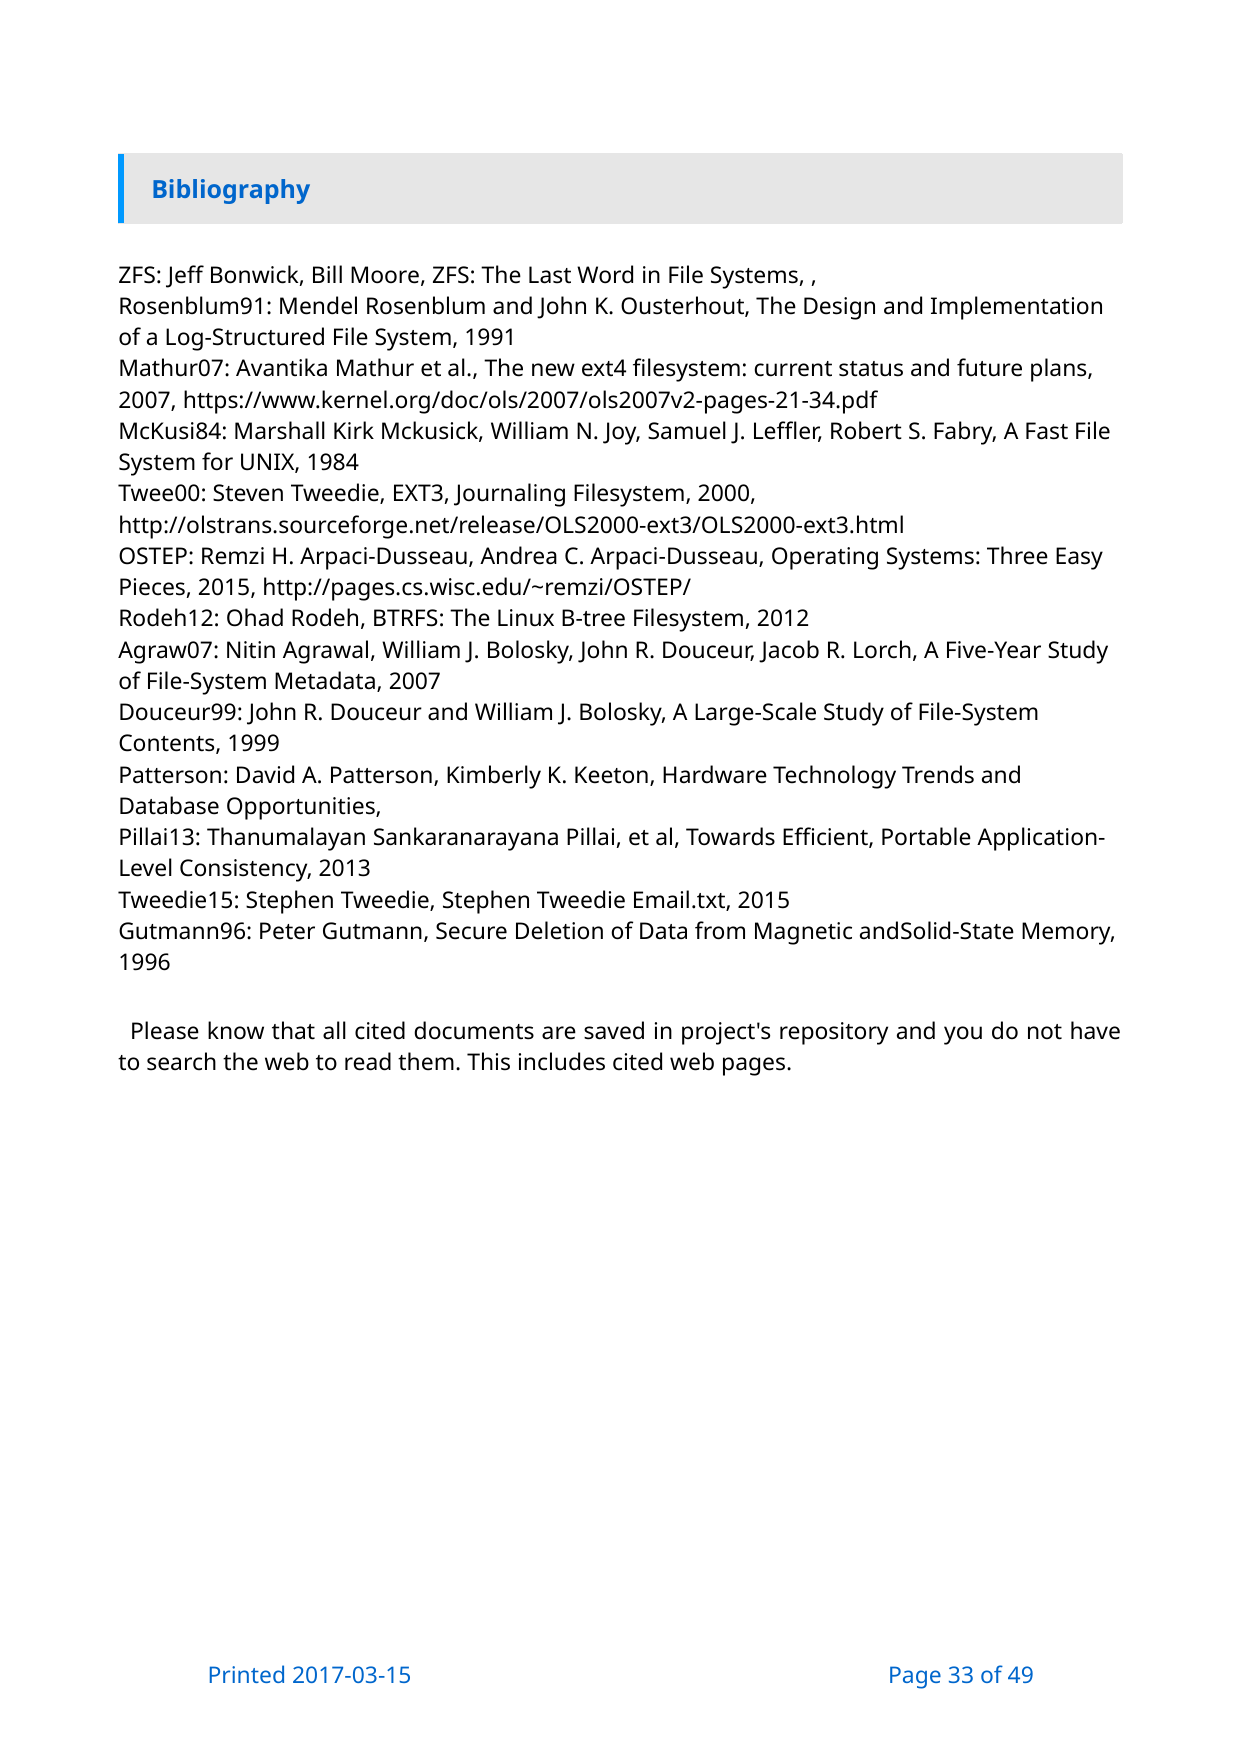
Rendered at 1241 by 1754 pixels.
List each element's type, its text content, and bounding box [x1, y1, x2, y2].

text Patterson: David A. Patterson, Kimberly K. Keeton, Hardware Technology Trends and Database Opportunities, [118, 759, 1122, 821]
subtitle Bibliography [124, 155, 1122, 223]
text Pillai13: Thanumalayan Sankaranarayana Pillai, et al, Towards Efficient, Portable Application-Level Consistency, 2013 [118, 821, 1122, 884]
text McKusi84: Marshall Kirk Mckusick, William N. Joy, Samuel J. Leffler, Robert S. Fabry, A Fast File System for UNIX, 1984 [118, 415, 1122, 477]
text Twee00: Steven Tweedie, EXT3, Journaling Filesystem, 2000, http://olstrans.sourceforge.net/release/OLS2000-ext3/OLS2000-ext3.html [118, 477, 1122, 540]
text ZFS: Jeff Bonwick, Bill Moore, ZFS: The Last Word in File Systems, , [118, 259, 1122, 290]
text Rosenblum91: Mendel Rosenblum and John K. Ousterhout, The Design and Implementation of a Log-Structured File System, 1991 [118, 290, 1122, 352]
text Mathur07: Avantika Mathur et al., The new ext4 filesystem: current status and future plans, 2007, https://www.kernel.org/doc/ols/2007/ols2007v2-pages-21-34.pdf [118, 352, 1122, 415]
text Tweedie15: Stephen Tweedie, Stephen Tweedie Email.txt, 2015 [118, 884, 1122, 915]
text Rodeh12: Ohad Rodeh, BTRFS: The Linux B-tree Filesystem, 2012 [118, 602, 1122, 634]
text Gutmann96: Peter Gutmann, Secure Deletion of Data from Magnetic andSolid-State Memory, 1996 [118, 915, 1122, 977]
text Agraw07: Nitin Agrawal, William J. Bolosky, John R. Douceur, Jacob R. Lorch, A Five-Year Study of File-System Metadata, 2007 [118, 634, 1122, 696]
text Please know that all cited documents are saved in project's repository and you do not have to search the web to read them. This includes cited web pages. [118, 1014, 1122, 1077]
text Douceur99: John R. Douceur and William J. Bolosky, A Large-Scale Study of File-System Contents, 1999 [118, 696, 1122, 759]
text OSTEP: Remzi H. Arpaci-Dusseau, Andrea C. Arpaci-Dusseau, Operating Systems: Three Easy Pieces, 2015, http://pages.cs.wisc.edu/~remzi/OSTEP/ [118, 540, 1122, 602]
